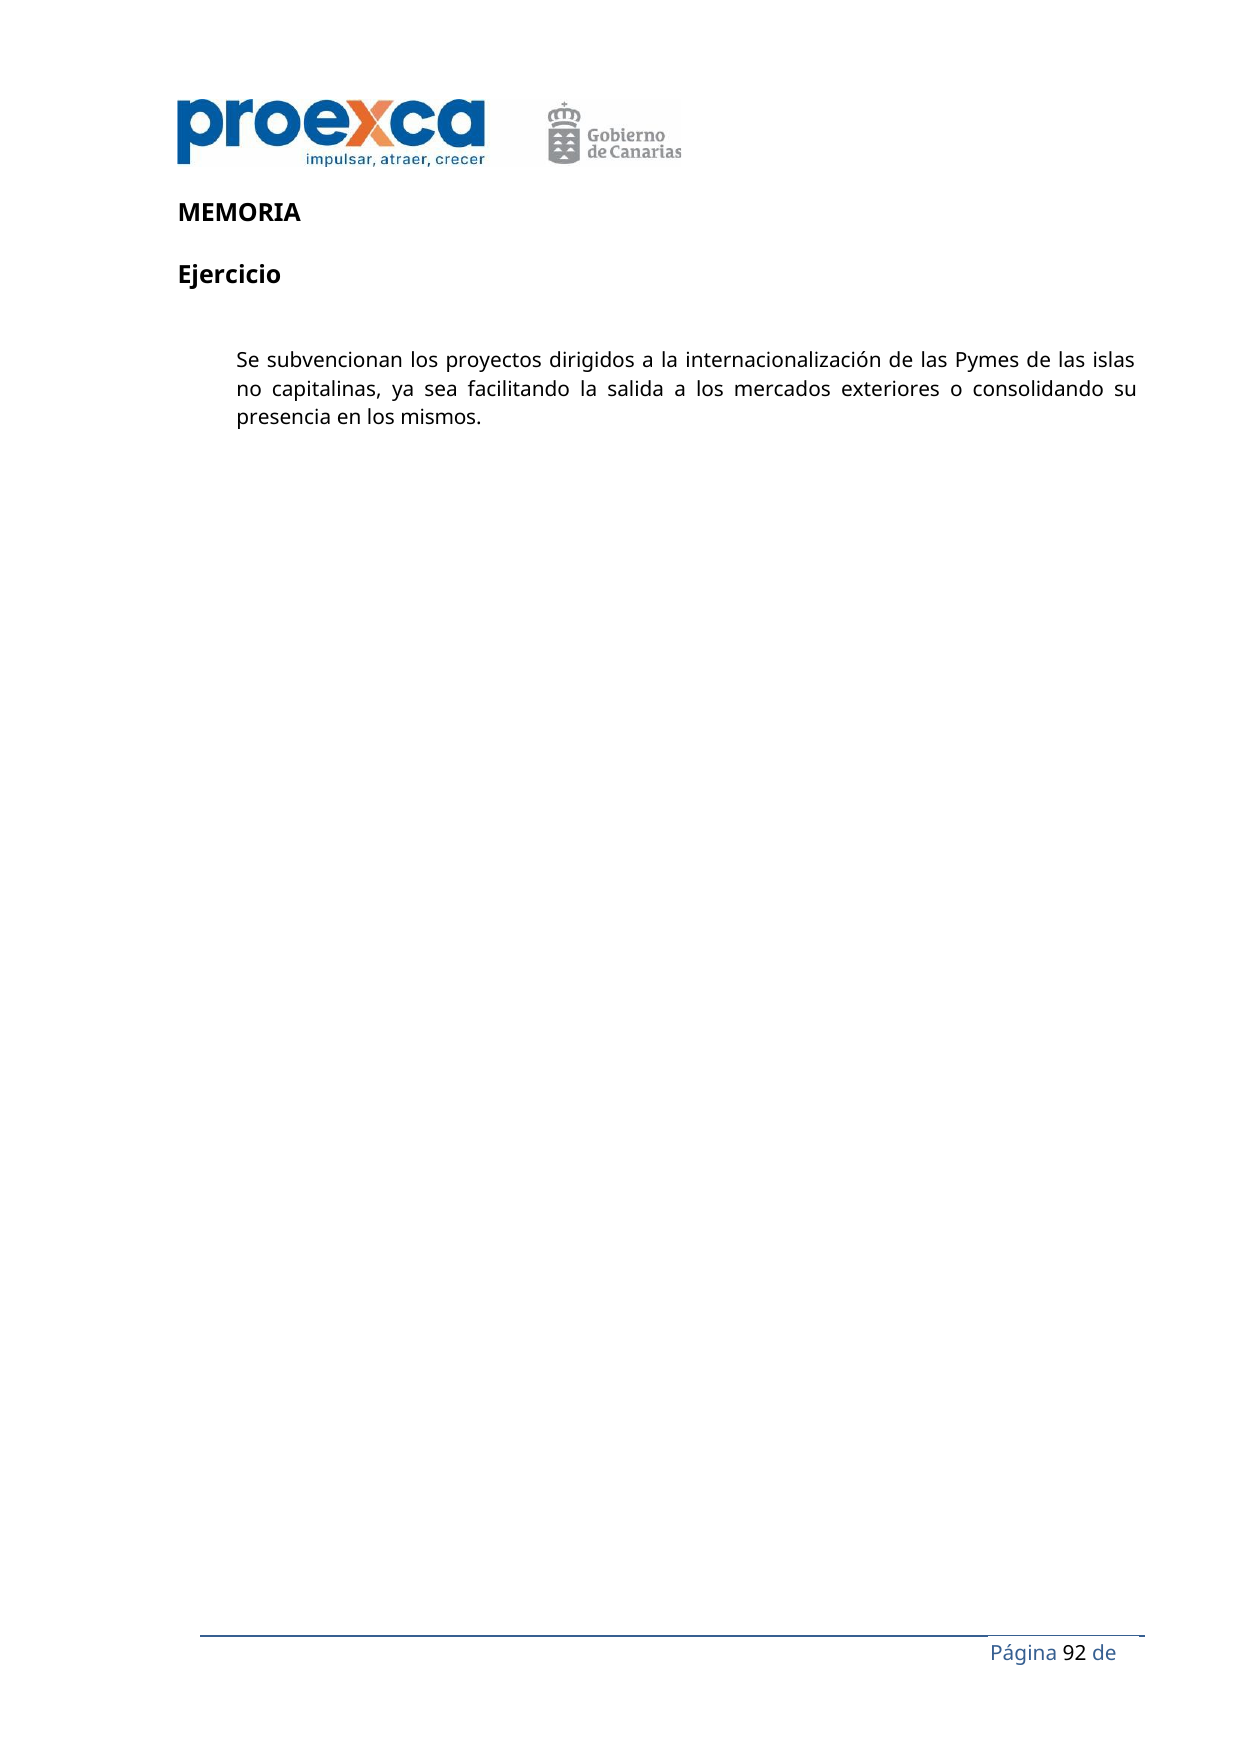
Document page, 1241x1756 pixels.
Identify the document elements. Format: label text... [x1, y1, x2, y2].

text Se subvencionan los proyectos dirigidos a la internacionalización de las Pymes de las islas no capitalinas, ya sea facilitando la salida a los mercados exteriores o consolidando su presencia en los mismos. [236, 346, 1137, 431]
